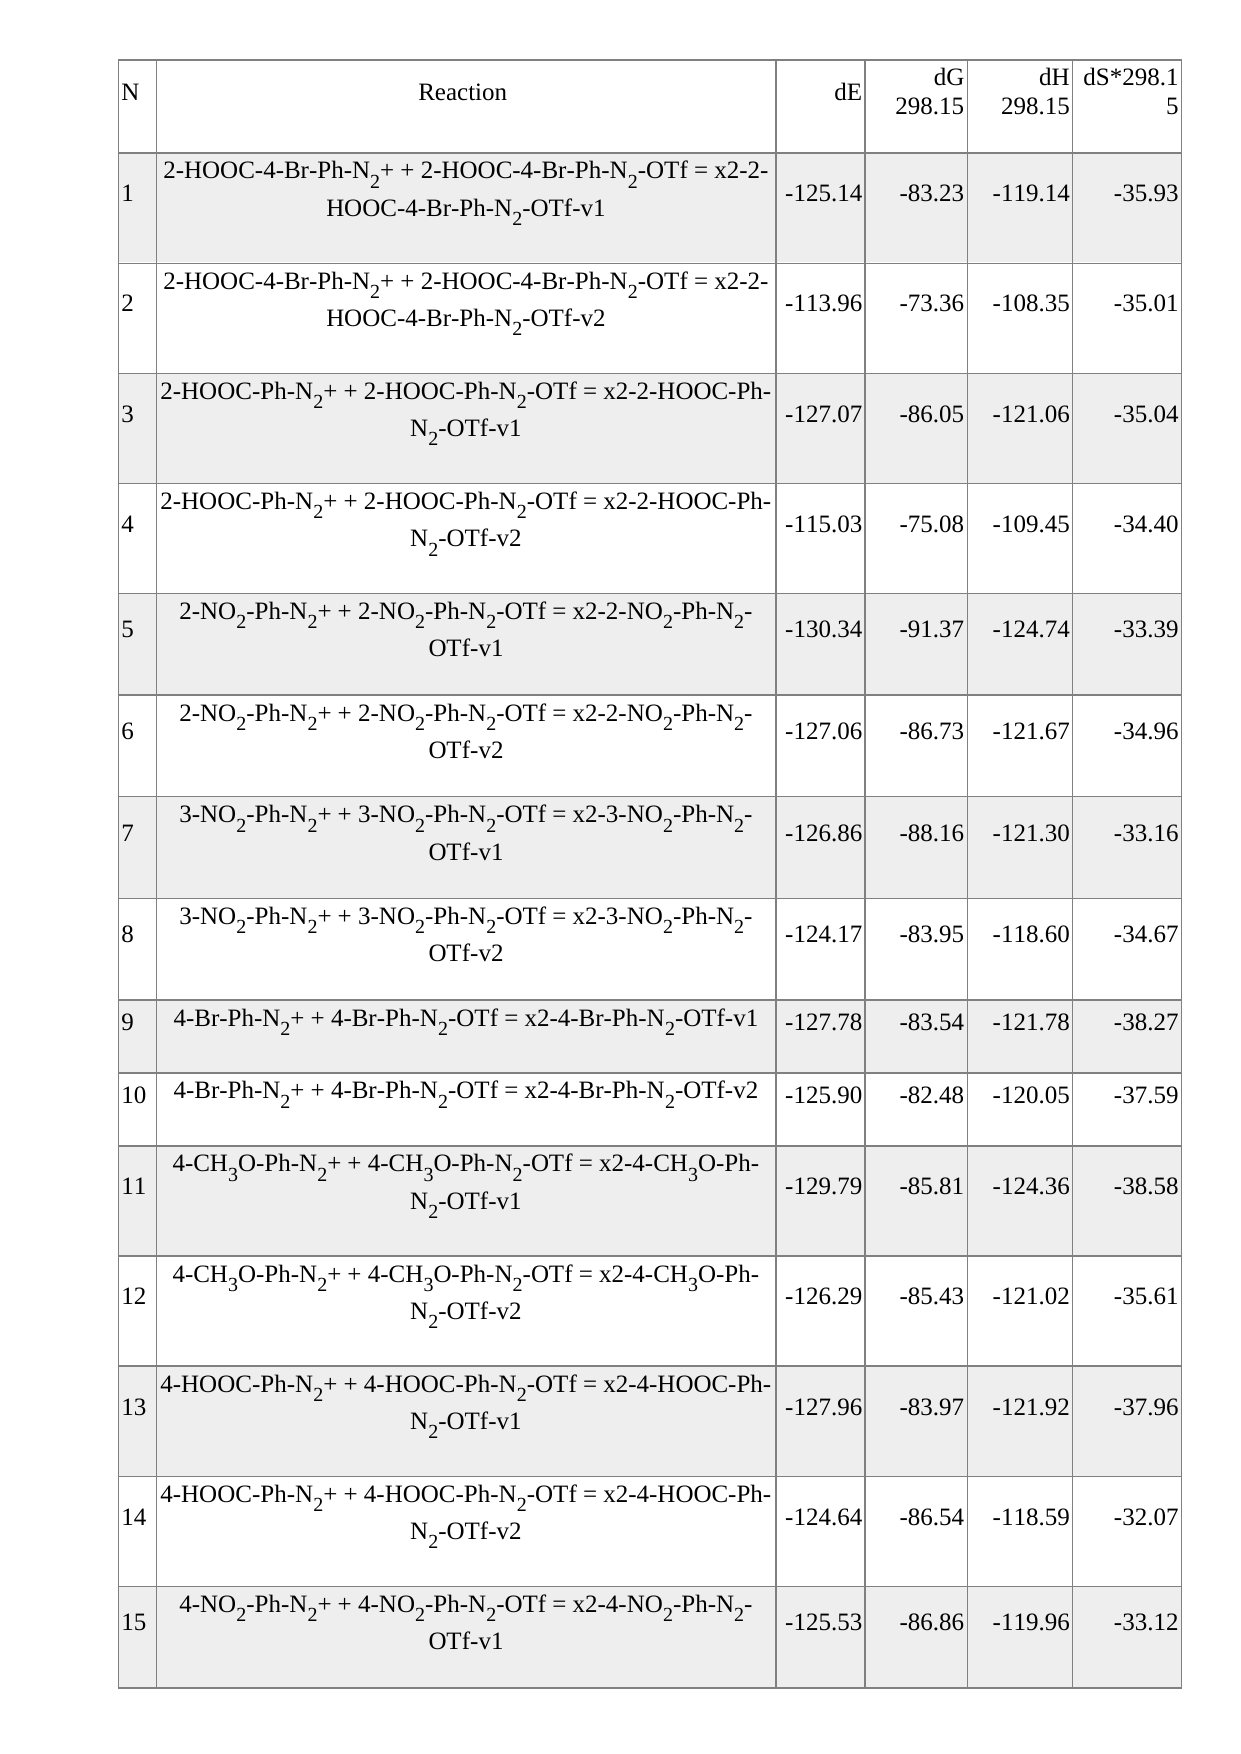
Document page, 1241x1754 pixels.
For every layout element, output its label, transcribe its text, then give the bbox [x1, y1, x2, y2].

table_cell 4-CH3O-Ph-N2+ + 4-CH3O-Ph-N2-OTf = x2-4-CH3O-Ph-N2-OTf-v2 [157, 1257, 775, 1365]
table_cell -33.39 [1073, 594, 1181, 694]
table_cell 4-NO2-Ph-N2+ + 4-NO2-Ph-N2-OTf = x2-4-NO2-Ph-N2-OTf-v1 [157, 1587, 775, 1687]
table_cell 4-CH3O-Ph-N2+ + 4-CH3O-Ph-N2-OTf = x2-4-CH3O-Ph-N2-OTf-v1 [157, 1147, 775, 1255]
table_cell -124.64 [777, 1477, 864, 1586]
table_cell -35.04 [1073, 374, 1181, 483]
table_cell -125.53 [777, 1587, 864, 1687]
table_cell -118.60 [968, 899, 1072, 999]
table_cell 14 [119, 1477, 156, 1586]
table_cell -35.01 [1073, 264, 1181, 372]
table_cell -119.14 [968, 154, 1072, 262]
table_cell -109.45 [968, 484, 1072, 593]
table_cell 11 [119, 1147, 156, 1255]
table_cell 1 [119, 154, 156, 262]
table_cell 12 [119, 1257, 156, 1365]
table_cell -127.06 [777, 696, 864, 796]
table_cell -88.16 [866, 797, 967, 898]
table_cell -73.36 [866, 264, 967, 372]
table_cell -85.81 [866, 1147, 967, 1255]
table_cell -86.54 [866, 1477, 967, 1586]
table_cell -35.93 [1073, 154, 1181, 262]
table_cell -35.61 [1073, 1257, 1181, 1365]
table_cell 4-HOOC-Ph-N2+ + 4-HOOC-Ph-N2-OTf = x2-4-HOOC-Ph-N2-OTf-v1 [157, 1367, 775, 1476]
table_cell -113.96 [777, 264, 864, 372]
table_cell 4-HOOC-Ph-N2+ + 4-HOOC-Ph-N2-OTf = x2-4-HOOC-Ph-N2-OTf-v2 [157, 1477, 775, 1586]
table_cell 4 [119, 484, 156, 593]
table_cell 2-HOOC-4-Br-Ph-N2+ + 2-HOOC-4-Br-Ph-N2-OTf = x2-2-HOOC-4-Br-Ph-N2-OTf-v2 [157, 264, 775, 372]
table_cell -83.97 [866, 1367, 967, 1476]
table_cell 6 [119, 696, 156, 796]
table_cell 2 [119, 264, 156, 372]
table_cell -32.07 [1073, 1477, 1181, 1586]
table_cell 2-HOOC-Ph-N2+ + 2-HOOC-Ph-N2-OTf = x2-2-HOOC-Ph-N2-OTf-v1 [157, 374, 775, 483]
table_cell 13 [119, 1367, 156, 1476]
table_cell 8 [119, 899, 156, 999]
table_cell 10 [119, 1074, 156, 1145]
table_cell -121.06 [968, 374, 1072, 483]
table_cell 3-NO2-Ph-N2+ + 3-NO2-Ph-N2-OTf = x2-3-NO2-Ph-N2-OTf-v2 [157, 899, 775, 999]
table_cell 2-NO2-Ph-N2+ + 2-NO2-Ph-N2-OTf = x2-2-NO2-Ph-N2-OTf-v2 [157, 696, 775, 796]
table_cell -37.96 [1073, 1367, 1181, 1476]
table_cell -83.54 [866, 1001, 967, 1072]
table_cell -124.17 [777, 899, 864, 999]
table_cell -83.23 [866, 154, 967, 262]
table_cell -126.86 [777, 797, 864, 898]
table_cell -85.43 [866, 1257, 967, 1365]
table_cell -86.73 [866, 696, 967, 796]
table_cell -120.05 [968, 1074, 1072, 1145]
table_header Reaction [157, 61, 775, 152]
table_cell -115.03 [777, 484, 864, 593]
table_cell -83.95 [866, 899, 967, 999]
table_cell -125.14 [777, 154, 864, 262]
table_cell -130.34 [777, 594, 864, 694]
table_cell -127.07 [777, 374, 864, 483]
table_cell 15 [119, 1587, 156, 1687]
table_cell -38.27 [1073, 1001, 1181, 1072]
table_cell 7 [119, 797, 156, 898]
table_cell 5 [119, 594, 156, 694]
table_cell 2-HOOC-4-Br-Ph-N2+ + 2-HOOC-4-Br-Ph-N2-OTf = x2-2-HOOC-4-Br-Ph-N2-OTf-v1 [157, 154, 775, 262]
table_cell -121.02 [968, 1257, 1072, 1365]
table_cell 4-Br-Ph-N2+ + 4-Br-Ph-N2-OTf = x2-4-Br-Ph-N2-OTf-v2 [157, 1074, 775, 1145]
table_cell -34.40 [1073, 484, 1181, 593]
table_cell -34.67 [1073, 899, 1181, 999]
table_cell -121.92 [968, 1367, 1072, 1476]
table_cell 3-NO2-Ph-N2+ + 3-NO2-Ph-N2-OTf = x2-3-NO2-Ph-N2-OTf-v1 [157, 797, 775, 898]
table_cell -86.05 [866, 374, 967, 483]
table_header N [119, 61, 156, 152]
table_cell -121.78 [968, 1001, 1072, 1072]
table_cell 3 [119, 374, 156, 483]
table_cell -33.12 [1073, 1587, 1181, 1687]
table_cell -34.96 [1073, 696, 1181, 796]
table_cell -121.30 [968, 797, 1072, 898]
table_cell -118.59 [968, 1477, 1072, 1586]
table_cell -125.90 [777, 1074, 864, 1145]
table_cell -124.36 [968, 1147, 1072, 1255]
table_cell -127.78 [777, 1001, 864, 1072]
table_cell 9 [119, 1001, 156, 1072]
table_header dH 298.15 [968, 61, 1072, 152]
table_header dS*298.15 [1073, 61, 1181, 152]
table_cell -108.35 [968, 264, 1072, 372]
table_cell 4-Br-Ph-N2+ + 4-Br-Ph-N2-OTf = x2-4-Br-Ph-N2-OTf-v1 [157, 1001, 775, 1072]
table_cell -121.67 [968, 696, 1072, 796]
table_cell 2-HOOC-Ph-N2+ + 2-HOOC-Ph-N2-OTf = x2-2-HOOC-Ph-N2-OTf-v2 [157, 484, 775, 593]
table_cell -127.96 [777, 1367, 864, 1476]
table_cell -126.29 [777, 1257, 864, 1365]
table_cell -75.08 [866, 484, 967, 593]
table_cell -82.48 [866, 1074, 967, 1145]
table_cell -86.86 [866, 1587, 967, 1687]
table_cell -124.74 [968, 594, 1072, 694]
table_cell -129.79 [777, 1147, 864, 1255]
table_cell 2-NO2-Ph-N2+ + 2-NO2-Ph-N2-OTf = x2-2-NO2-Ph-N2-OTf-v1 [157, 594, 775, 694]
table_header dE [777, 61, 864, 152]
table_cell -91.37 [866, 594, 967, 694]
table_cell -38.58 [1073, 1147, 1181, 1255]
table_cell -37.59 [1073, 1074, 1181, 1145]
table_cell -119.96 [968, 1587, 1072, 1687]
table_cell -33.16 [1073, 797, 1181, 898]
table_header dG 298.15 [866, 61, 967, 152]
